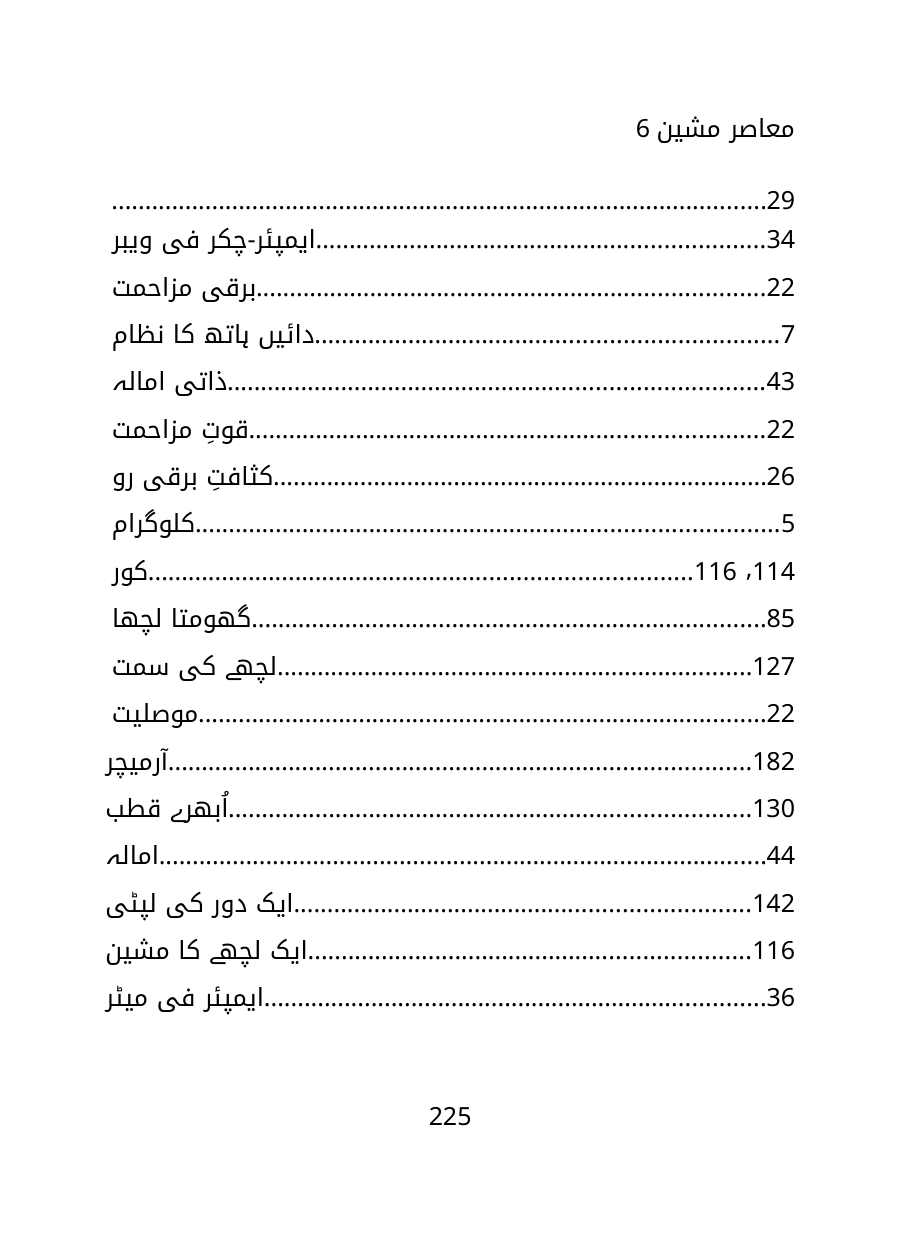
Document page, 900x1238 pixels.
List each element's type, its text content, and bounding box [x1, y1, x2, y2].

text کثافتِ برقی رو 26 [105, 453, 795, 501]
text آرمیچر 182 [105, 738, 795, 785]
text دائیں ہاتھ کا نظام 7 [105, 311, 795, 359]
text ایک دور کی لپٹی 142 [105, 880, 795, 927]
text ایمپئر-چکر فی ویبر 34 [105, 216, 795, 264]
text کلوگرام 5 [105, 501, 795, 548]
text برقی مزاحمت 22 [105, 264, 795, 311]
text ایک لچھے کا مشین 116 [105, 927, 795, 975]
text لچھے کی سمت 127 [105, 643, 795, 690]
text امالہ 44 [105, 833, 795, 880]
text گھومتا لچھا 85 [105, 596, 795, 643]
text 29 [105, 182, 795, 216]
text ذاتی امالہ 43 [105, 359, 795, 406]
text ایمپئر فی میٹر 36 [105, 975, 795, 1022]
text موصلیت 22 [105, 690, 795, 738]
text اُبھرے قطب 130 [105, 785, 795, 833]
text کور 114, 116 [105, 548, 795, 596]
text قوتِ مزاحمت 22 [105, 406, 795, 453]
